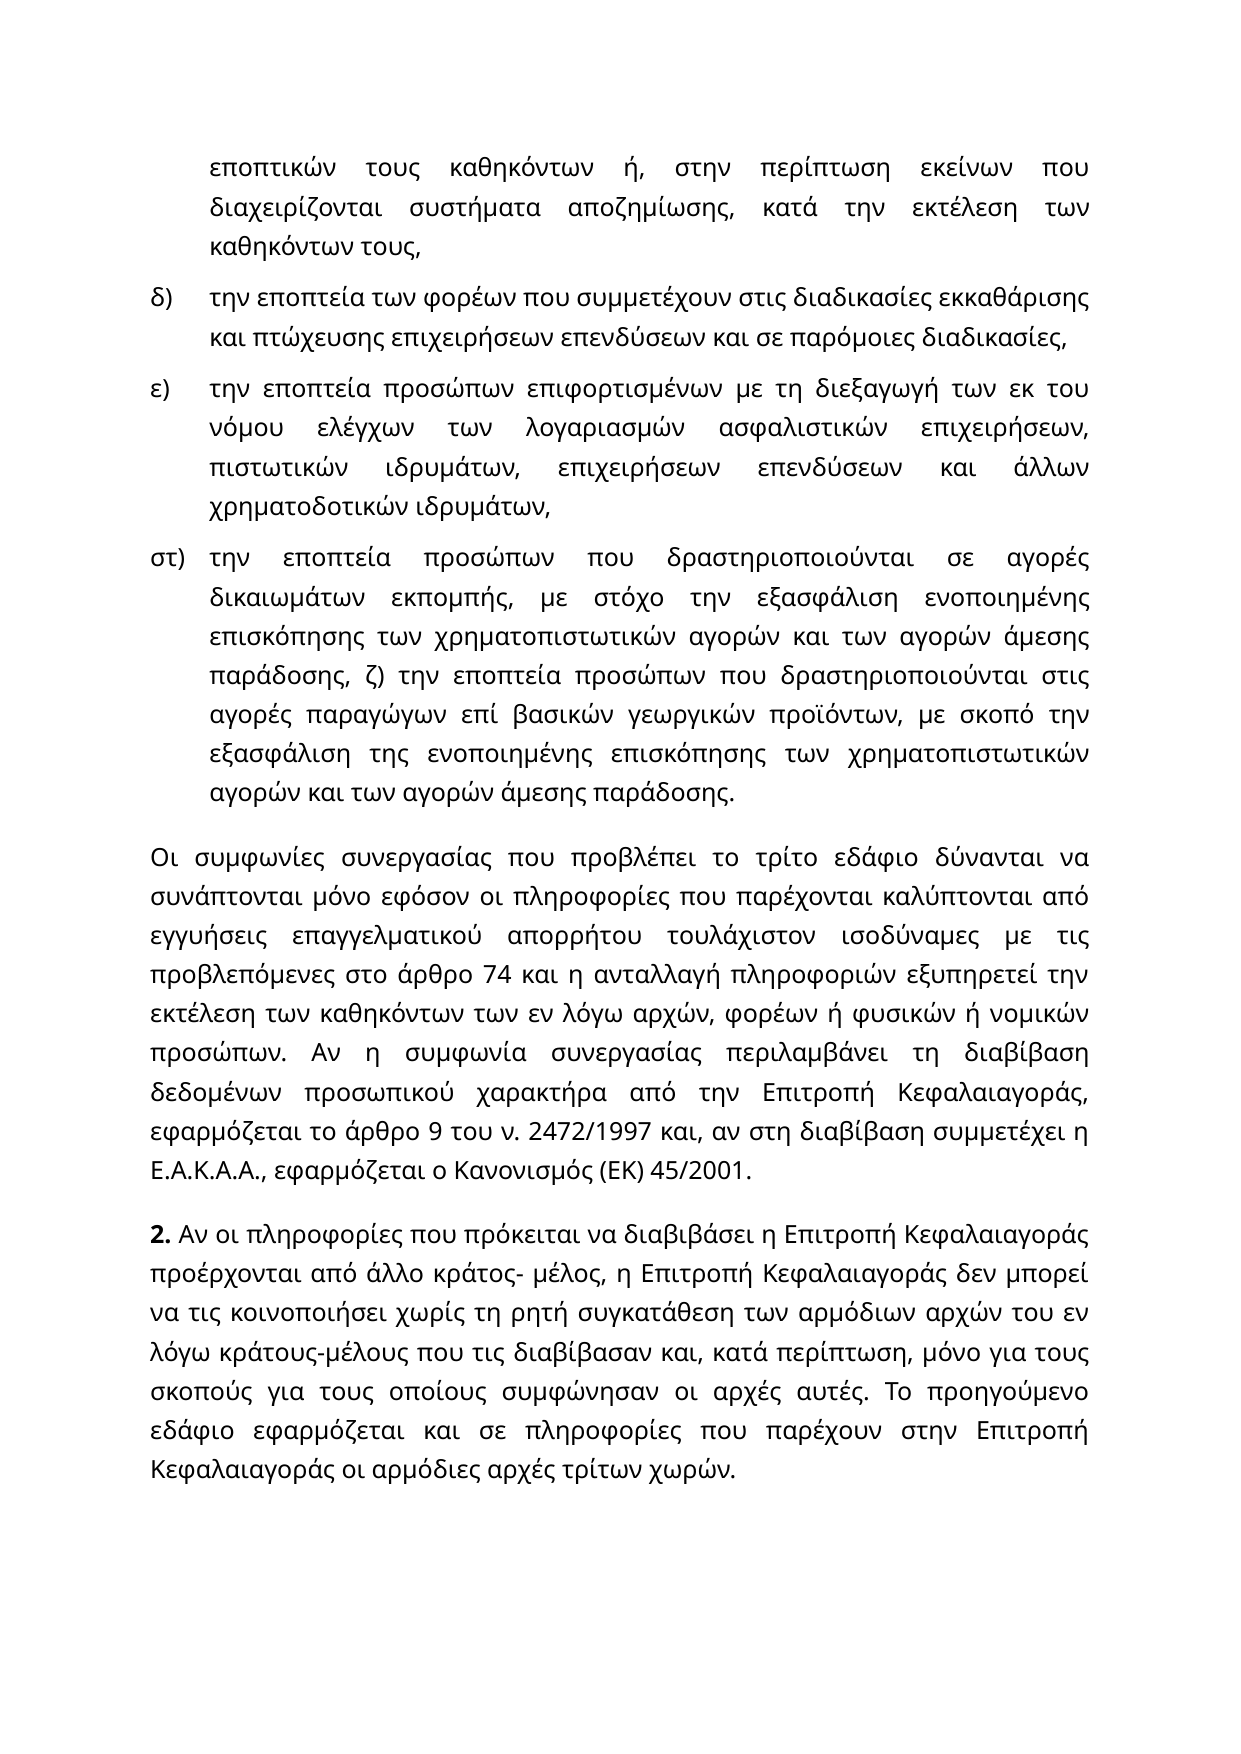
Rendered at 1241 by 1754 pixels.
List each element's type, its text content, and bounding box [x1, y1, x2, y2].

list στ) την εποπτεία προσώπων που δραστηριοποιούνται σε αγορές δικαιωμάτων εκπομπής, με στόχο την εξασφάλιση ενοποιημένης επισκόπησης των χρηματοπιστωτικών αγορών και των αγορών άμεσης παράδοσης, ζ) την εποπτεία προσώπων που δραστηριοποιούνται στις αγορές παραγώγων επί βασικών γεωργικών προϊόντων, με σκοπό την εξασφάλιση της ενοποιημένης επισκόπησης των χρηματοπιστωτικών αγορών και των αγορών άμεσης παράδοσης. [150, 540, 1090, 809]
list δ) την εποπτεία των φορέων που συμμετέχουν στις διαδικασίες εκκαθάρισης και πτώχευσης επιχειρήσεων επενδύσεων και σε παρόμοιες διαδικασίες, [150, 280, 1090, 353]
list ε) την εποπτεία προσώπων επιφορτισμένων με τη διεξαγωγή των εκ του νόμου ελέγχων των λογαριασμών ασφαλιστικών επιχειρήσεων, πιστωτικών ιδρυμάτων, επιχειρήσεων επενδύσεων και άλλων χρηματοδοτικών ιδρυμάτων, [150, 371, 1090, 522]
list εποπτικών τους καθηκόντων ή, στην περίπτωση εκείνων που διαχειρίζονται συστήματα αποζημίωσης, κατά την εκτέλεση των καθηκόντων τους, [150, 150, 1090, 262]
text 2. Αν οι πληροφορίες που πρόκειται να διαβιβάσει η Επιτροπή Κεφαλαιαγοράς προέρχονται από άλλο κράτος- μέλος, η Επιτροπή Κεφαλαιαγοράς δεν μπορεί να τις κοινοποιήσει χωρίς τη ρητή συγκατάθεση των αρμόδιων αρχών του εν λόγω κράτους-μέλους που τις διαβίβασαν και, κατά περίπτωση, μόνο για τους σκοπούς για τους οποίους συμφώνησαν οι αρχές αυτές. Το προηγούμενο εδάφιο εφαρμόζεται και σε πληροφορίες που παρέχουν στην Επιτροπή Κεφαλαιαγοράς οι αρμόδιες αρχές τρίτων χωρών. [150, 1217, 1090, 1486]
text Οι συμφωνίες συνεργασίας που προβλέπει το τρίτο εδάφιο δύνανται να συνάπτονται μόνο εφόσον οι πληροφορίες που παρέχονται καλύπτονται από εγγυήσεις επαγγελματικού απορρήτου τουλάχιστον ισοδύναμες με τις προβλεπόμενες στο άρθρο 74 και η ανταλλαγή πληροφοριών εξυπηρετεί την εκτέλεση των καθηκόντων των εν λόγω αρχών, φορέων ή φυσικών ή νομικών προσώπων. Αν η συμφωνία συνεργασίας περιλαμβάνει τη διαβίβαση δεδομένων προσωπικού χαρακτήρα από την Επιτροπή Κεφαλαιαγοράς, εφαρμόζεται το άρθρο 9 του ν. 2472/1997 και, αν στη διαβίβαση συμμετέχει η Ε.Α.Κ.Α.Α., εφαρμόζεται ο Κανονισμός (ΕΚ) 45/2001. [150, 839, 1090, 1187]
